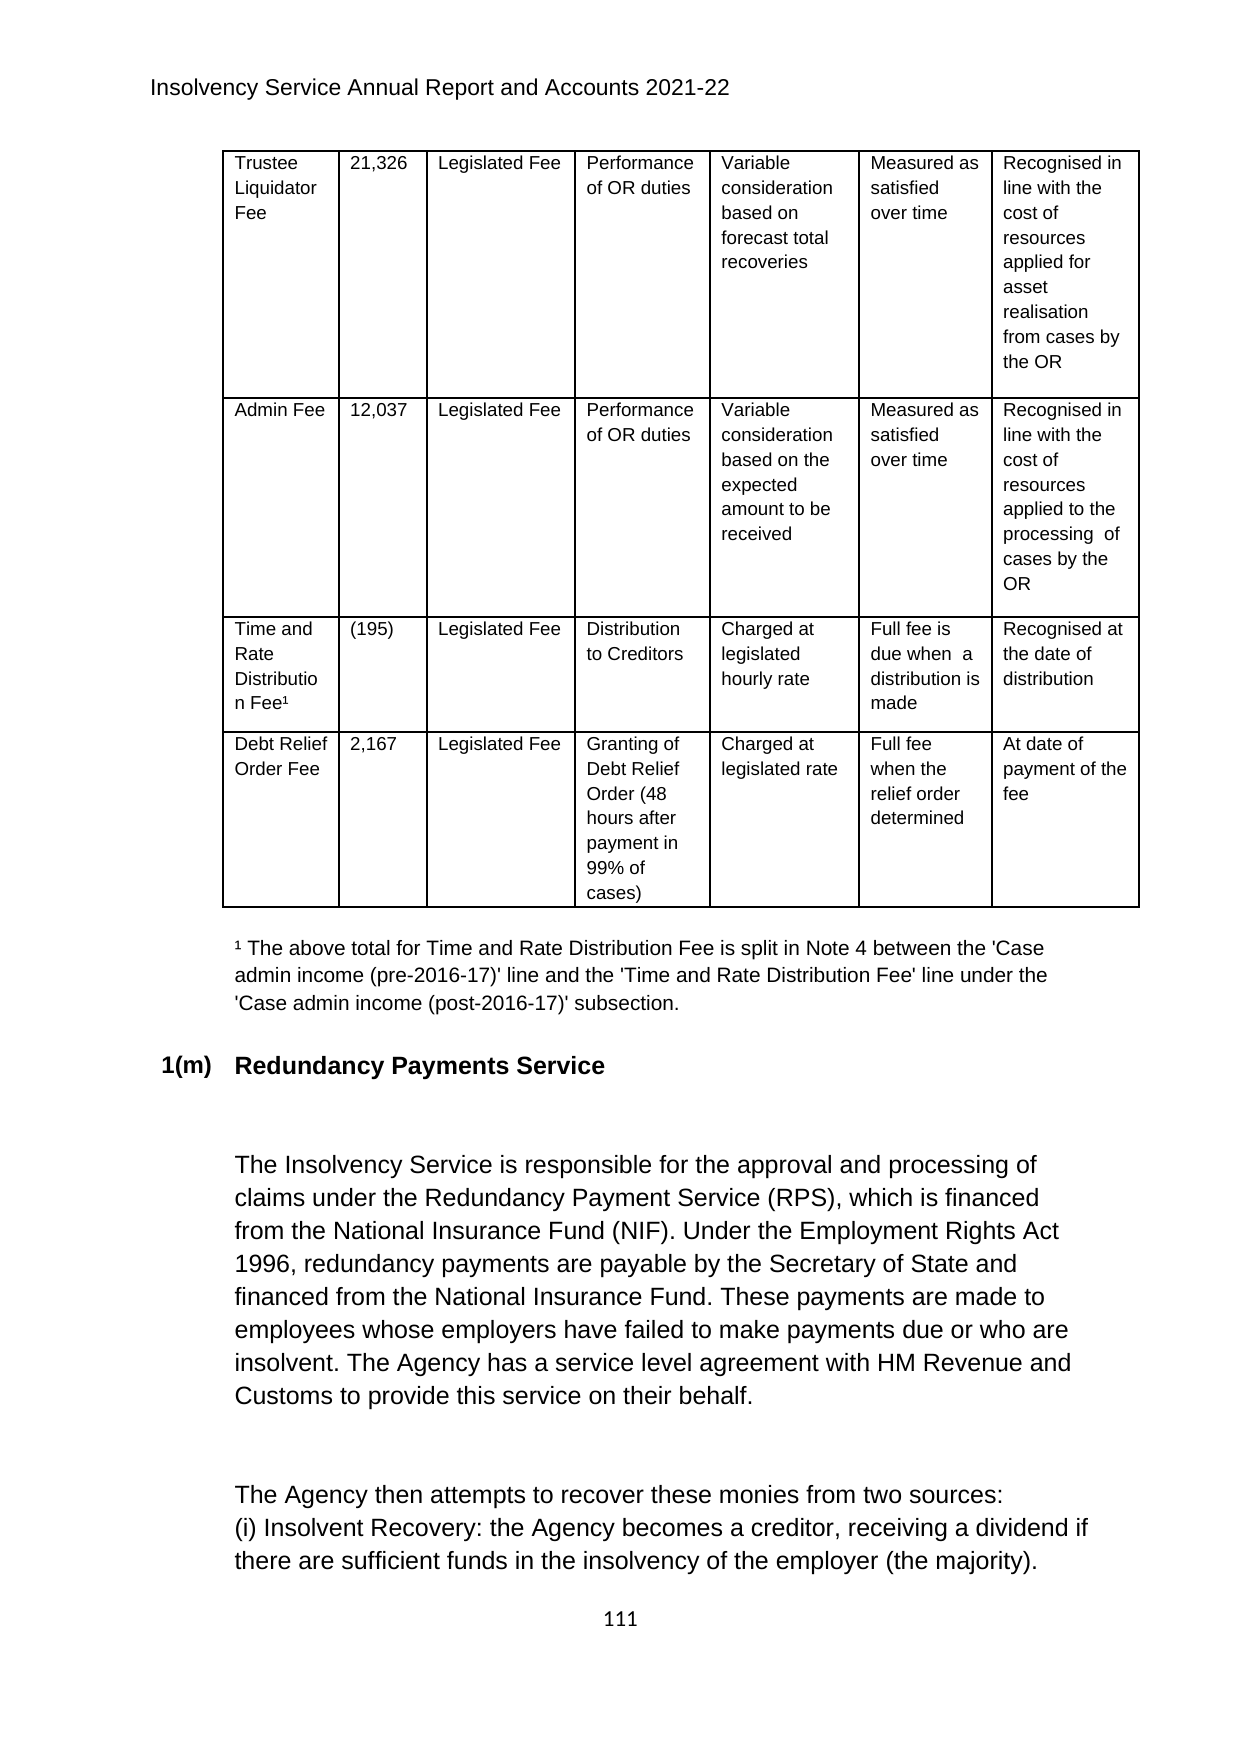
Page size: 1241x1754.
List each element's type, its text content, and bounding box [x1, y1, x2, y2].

table_cell Variable consideration based on forecast total recoveries [711, 152, 858, 397]
table_cell [1101, 1051, 1139, 1150]
table_cell [992, 1018, 1101, 1051]
table_cell [223, 1018, 339, 1051]
table_cell Legislated Fee [428, 152, 574, 397]
table_cell [910, 1018, 992, 1051]
table_cell Legislated Fee [428, 399, 574, 616]
table_cell [670, 1018, 786, 1051]
table_cell Full fee is due when a distribution is made [860, 618, 991, 731]
table_cell [1101, 1480, 1139, 1575]
table_cell Redundancy Payments Service [223, 1051, 1101, 1150]
table_cell Performance of OR duties [576, 152, 709, 397]
table_cell At date of payment of the fee [993, 733, 1138, 906]
table_cell Charged at legislated rate [711, 733, 858, 906]
table_cell [150, 1480, 223, 1575]
table_cell [1101, 908, 1139, 1018]
table_cell Trustee Liquidator Fee [224, 152, 338, 397]
table_cell Charged at legislated hourly rate [711, 618, 858, 731]
table_cell The Agency then attempts to recover these monies from two sources: (i) Insolvent Recovery: the Agency becomes a creditor, receiving a dividend if there are sufficient funds in the insolvency of the employer (the majority). [223, 1480, 1101, 1575]
table_cell The Insolvency Service is responsible for the approval and processing of claims under the Redundancy Payment Service (RPS), which is financed from the National Insurance Fund (NIF). Under the Employment Rights Act 1996, redundancy payments are payable by the Secretary of State and financed from the National Insurance Fund. These payments are made to employees whose employers have failed to make payments due or who are insolvent. The Agency has a service level agreement with HM Revenue and Customs to provide this service on their behalf. [223, 1150, 1101, 1480]
table_cell Variable consideration based on the expected amount to be received [711, 399, 858, 616]
table_cell Legislated Fee [428, 618, 574, 731]
table_cell [150, 397, 222, 616]
table_cell Time and Rate Distribution Fee¹ [224, 618, 338, 731]
table_cell [150, 1150, 223, 1480]
table_cell Legislated Fee [428, 733, 574, 906]
table_cell Granting of Debt Relief Order (48 hours after payment in 99% of cases) [576, 733, 709, 906]
table_cell [150, 616, 222, 731]
table_cell Measured as satisfied over time [860, 399, 991, 616]
table_cell (195) [340, 618, 426, 731]
table_cell Debt Relief Order Fee [224, 733, 338, 906]
table_cell Recognised at the date of distribution [993, 618, 1138, 731]
table_cell [150, 906, 223, 1018]
table_cell [150, 1018, 223, 1051]
table_cell Distribution to Creditors [576, 618, 709, 731]
table_cell Performance of OR duties [576, 399, 709, 616]
table_cell ¹ The above total for Time and Rate Distribution Fee is split in Note 4 between the 'Case admin income (pre-2016-17)' line and the 'Time and Rate Distribution Fee' line under the 'Case admin income (post-2016-17)' subsection. [223, 908, 1101, 1018]
table_cell [339, 1018, 527, 1051]
table_cell [786, 1018, 910, 1051]
table_cell Measured as satisfied over time [860, 152, 991, 397]
table_cell Full fee when the relief order determined [860, 733, 991, 906]
table_cell [528, 1018, 553, 1051]
table_cell 1(m) [150, 1051, 223, 1150]
table_cell Admin Fee [224, 399, 338, 616]
table_cell [150, 731, 222, 906]
table_cell [150, 150, 222, 397]
table_cell Recognised in line with the cost of resources applied for asset realisation from cases by the OR [993, 152, 1138, 397]
table_cell [554, 1018, 670, 1051]
table_cell [1101, 1018, 1139, 1051]
table_cell [1101, 1150, 1139, 1480]
table_cell 21,326 [340, 152, 426, 397]
table_cell 2,167 [340, 733, 426, 906]
table_cell 12,037 [340, 399, 426, 616]
table_cell Recognised in line with the cost of resources applied to the processing of cases by the OR [993, 399, 1138, 616]
